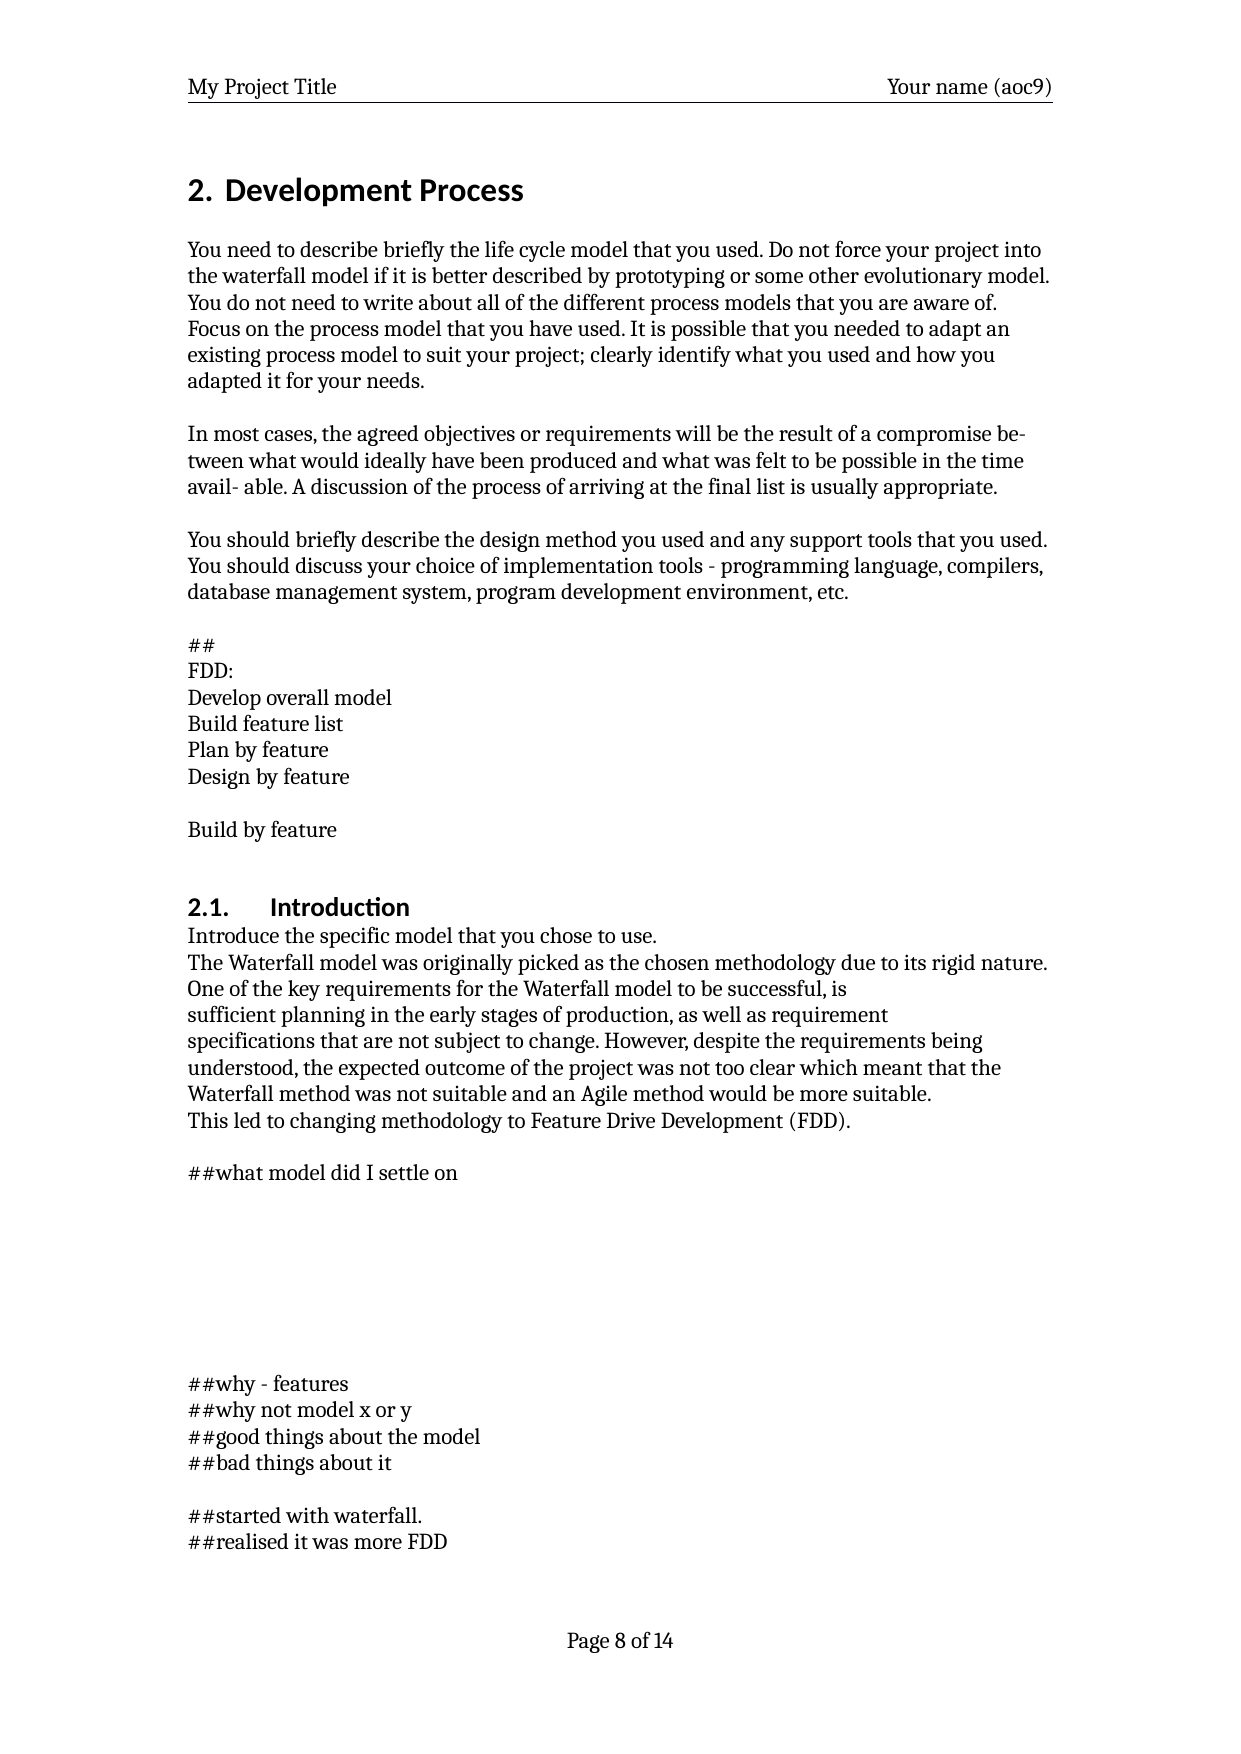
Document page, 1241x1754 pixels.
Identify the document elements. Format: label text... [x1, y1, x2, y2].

text Build feature list [187, 711, 1053, 737]
text ##why not model x or y [187, 1397, 1053, 1424]
text In most cases, the agreed objectives or requirements will be the result of a compromise be- tween what would ideally have been produced and what was felt to be possible in the time avail- able. A discussion of the process of arriving at the final list is usually appropriate. [187, 421, 1053, 500]
text ##good things about the model [187, 1424, 1053, 1450]
text You need to describe briefly the life cycle model that you used. Do not force your project into the waterfall model if it is better described by prototyping or some other evolutionary model. You do not need to write about all of the different process models that you are aware of. Focus on the process model that you have used. It is possible that you needed to adapt an existing process model to suit your project; clearly identify what you used and how you adapted it for your needs. [187, 237, 1053, 395]
text ## [187, 632, 1053, 658]
text ##started with waterfall. [187, 1503, 1053, 1529]
text Develop overall model [187, 684, 1053, 711]
text FDD: [187, 658, 1053, 684]
text This led to changing methodology to Feature Drive Development (FDD). [187, 1107, 1053, 1134]
text You should briefly describe the design method you used and any support tools that you used. You should discuss your choice of implementation tools - programming language, compilers, database management system, program development environment, etc. [187, 526, 1053, 606]
text ##what model did I settle on [187, 1160, 1053, 1186]
text ##why - features [187, 1371, 1053, 1397]
text specifications that are not subject to change. However, despite the requirements being understood, the expected outcome of the project was not too clear which meant that the Waterfall method was not suitable and an Agile method would be more suitable. [187, 1028, 1053, 1107]
subtitle Introduction [187, 890, 1053, 923]
text ##realised it was more FDD [187, 1529, 1053, 1555]
subtitle Development Process [187, 169, 1053, 210]
text Introduce the specific model that you chose to use. [187, 923, 1053, 949]
text Build by feature [187, 816, 1053, 843]
text ##bad things about it [187, 1450, 1053, 1476]
text Design by feature [187, 764, 1053, 790]
text The Waterfall model was originally picked as the chosen methodology due to its rigid nature. One of the key requirements for the Waterfall model to be successful, is [187, 949, 1053, 1002]
text sufficient planning in the early stages of production, as well as requirement [187, 1002, 1053, 1028]
text Plan by feature [187, 737, 1053, 764]
